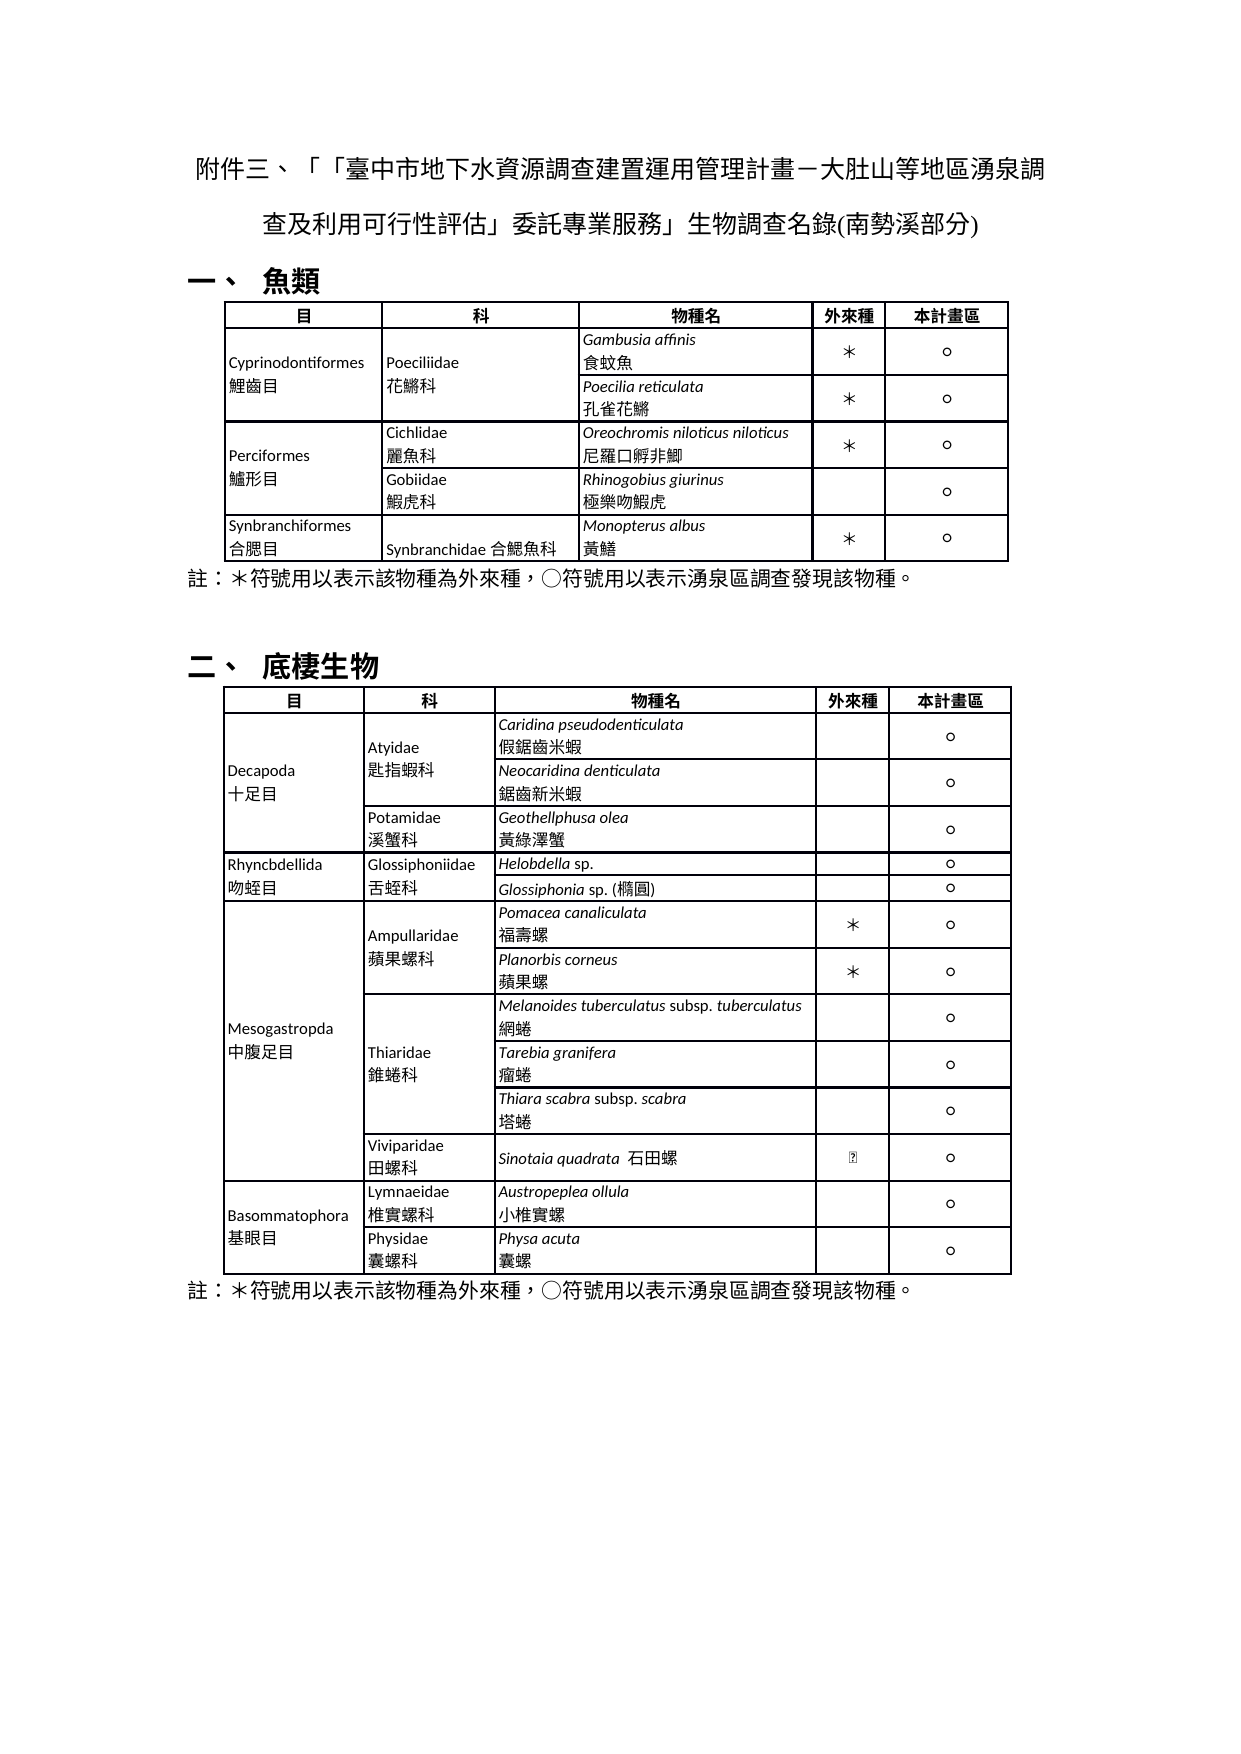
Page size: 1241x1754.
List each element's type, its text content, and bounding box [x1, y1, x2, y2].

table_cell Gobiidae 鰕虎科 [383, 469, 578, 513]
table_header 物種名 [580, 303, 811, 327]
table_cell Planorbis corneus 蘋果螺 [496, 949, 815, 993]
table_cell [817, 876, 888, 900]
table_cell [817, 1182, 888, 1226]
table_header 外來種 [814, 303, 884, 327]
table_cell Synbranchidae 合鰓魚科 [383, 516, 578, 560]
table_header 目 [226, 303, 381, 327]
text 註：＊符號用以表示該物種為外來種，○符號用以表示湧泉區調查發現該物種。 [187, 1275, 1053, 1305]
table_cell ＊ [817, 949, 888, 993]
table_cell ○ [890, 760, 1010, 805]
table_cell Thiaridae 錐蜷科 [365, 995, 494, 1133]
list 魚類 [187, 259, 1053, 301]
table_cell Poeciliidae 花鱂科 [383, 329, 578, 420]
table_cell ○ [890, 854, 1010, 874]
table_cell Physa acuta 囊螺 [496, 1228, 815, 1273]
table_cell ○ [890, 949, 1010, 993]
table_cell Sinotaia quadrata 石田螺 [496, 1135, 815, 1179]
table_cell Rhyncbdellida 吻蛭目 [225, 854, 363, 900]
table_cell Tarebia granifera 瘤蜷 [496, 1042, 815, 1086]
list 底棲生物 [187, 643, 1053, 686]
table_cell ○ [890, 995, 1010, 1040]
table_cell ○ [890, 1228, 1010, 1273]
table_cell ○ [890, 1182, 1010, 1226]
subtitle 附件三、「「臺中市地下水資源調查建置運用管理計畫－大肚山等地區湧泉調查及利用可行性評估」委託專業服務」生物調查名錄(南勢溪部分) [187, 150, 1053, 241]
text 註：＊符號用以表示該物種為外來種，○符號用以表示湧泉區調查發現該物種。 [187, 562, 1053, 592]
table_cell [817, 1089, 888, 1133]
table_cell Pomacea canaliculata 福壽螺 [496, 902, 815, 947]
table_cell ○ [890, 1135, 1010, 1179]
table_header 科 [383, 303, 578, 327]
table_cell Neocaridina denticulata 鋸齒新米蝦 [496, 760, 815, 805]
table_cell [817, 807, 888, 851]
table_cell ○ [886, 376, 1007, 420]
table_cell ＊ [817, 902, 888, 947]
table_header 科 [365, 688, 494, 712]
table_cell Monopterus albus 黃鱔 [580, 516, 811, 560]
table_cell ○ [890, 714, 1010, 758]
table_cell ＊ [814, 516, 884, 560]
table_cell Thiara scabra subsp. scabra 塔蜷 [496, 1089, 815, 1133]
table_cell [817, 1042, 888, 1086]
table_cell Helobdella sp. [496, 854, 815, 874]
table_cell ○ [886, 423, 1007, 467]
table_cell Mesogastropda 中腹足目 [225, 902, 363, 1179]
table_cell ○ [886, 516, 1007, 560]
table_header 目 [225, 688, 363, 712]
table_cell Physidae 囊螺科 [365, 1228, 494, 1273]
table_cell ○ [890, 902, 1010, 947]
table_cell Gambusia affinis 食蚊魚 [580, 329, 811, 374]
table_cell ○ [890, 876, 1010, 900]
table_cell Geothellphusa olea 黃綠澤蟹 [496, 807, 815, 851]
table_cell Oreochromis niloticus niloticus 尼羅口孵非鯽 [580, 423, 811, 467]
table_cell Poecilia reticulata 孔雀花鱂 [580, 376, 811, 420]
table_cell Glossiphonia sp. (橢圓) [496, 876, 815, 900]
table_header 物種名 [496, 688, 815, 712]
table_cell Austropeplea ollula 小椎實螺 [496, 1182, 815, 1226]
table_header 本計畫區 [890, 688, 1010, 712]
table_cell Viviparidae 田螺科 [365, 1135, 494, 1179]
table_cell Ampullaridae 蘋果螺科 [365, 902, 494, 993]
table_cell ＊ [814, 423, 884, 467]
table_cell [817, 995, 888, 1040]
table_cell Atyidae 匙指蝦科 [365, 714, 494, 805]
table_cell Decapoda 十足目 [225, 714, 363, 851]
table_cell ＊ [814, 376, 884, 420]
table_cell ○ [890, 1089, 1010, 1133]
table_header 本計畫區 [886, 303, 1007, 327]
table_cell Cyprinodontiformes 鯉齒目 [226, 329, 381, 420]
table_cell ＊ [814, 329, 884, 374]
table_cell [817, 1228, 888, 1273]
table_cell Synbranchiformes 合腮目 [226, 516, 381, 560]
table_cell Perciformes 鱸形目 [226, 423, 381, 513]
table_cell Rhinogobius giurinus 極樂吻鰕虎 [580, 469, 811, 513]
table_cell Potamidae 溪蟹科 [365, 807, 494, 851]
table_cell [817, 760, 888, 805]
table_cell Caridina pseudodenticulata 假鋸齒米蝦 [496, 714, 815, 758]
table_cell Basommatophora 基眼目 [225, 1182, 363, 1273]
table_cell Melanoides tuberculatus subsp. tuberculatus 網蜷 [496, 995, 815, 1040]
table_cell [817, 714, 888, 758]
table_cell Glossiphoniidae 舌蛭科 [365, 854, 494, 900]
table_cell ○ [890, 807, 1010, 851]
table_cell [817, 854, 888, 874]
table_cell Cichlidae 麗魚科 [383, 423, 578, 467]
table_cell ○ [886, 329, 1007, 374]
table_cell ○ [890, 1042, 1010, 1086]
table_cell  [817, 1135, 888, 1179]
table_cell [814, 469, 884, 513]
table_header 外來種 [817, 688, 888, 712]
table_cell Lymnaeidae 椎實螺科 [365, 1182, 494, 1226]
table_cell ○ [886, 469, 1007, 513]
